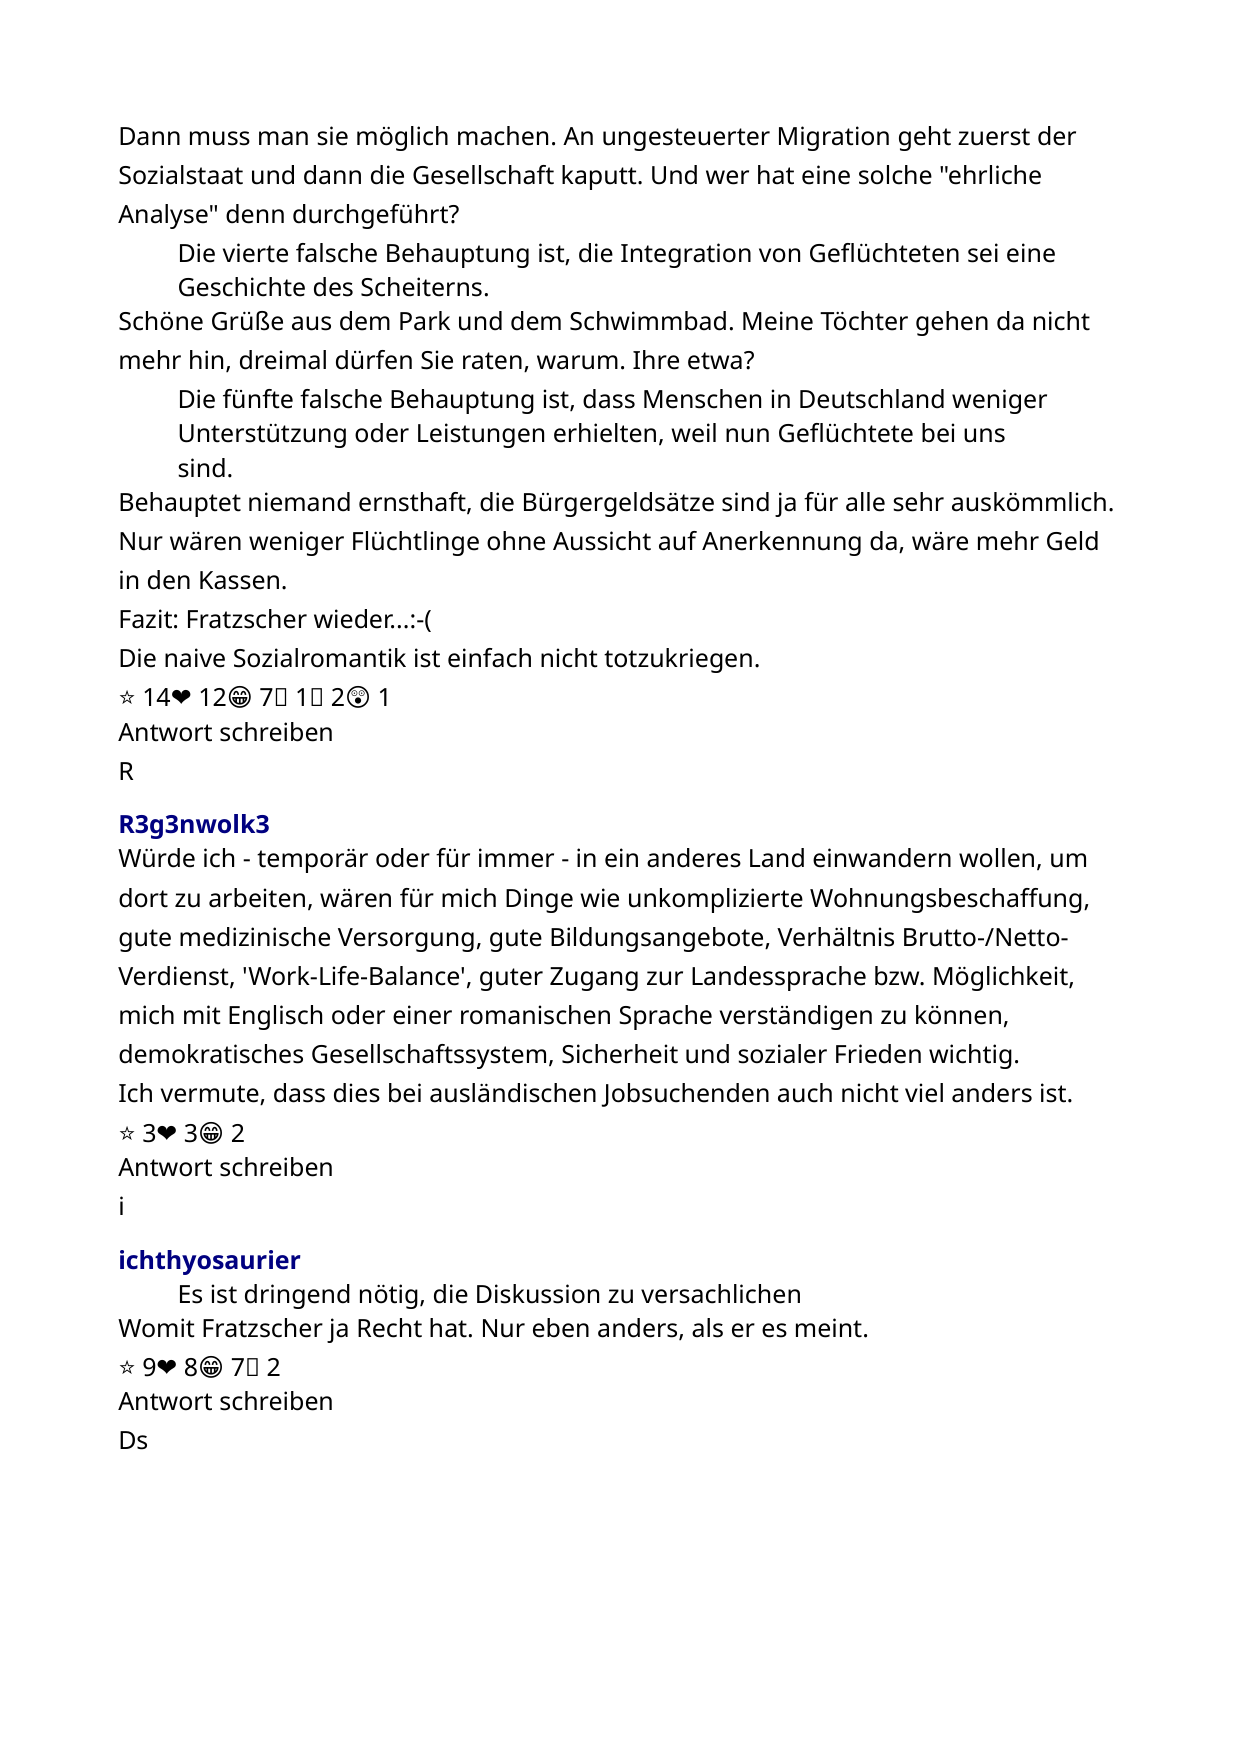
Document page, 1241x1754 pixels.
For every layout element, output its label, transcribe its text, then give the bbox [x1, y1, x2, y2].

subtitle ichthyosaurier [118, 1242, 1122, 1276]
text Antwort schreiben [118, 1149, 1122, 1183]
text Womit Fratzscher ja Recht hat. Nur eben anders, als er es meint. [118, 1310, 1122, 1344]
text Die naive Sozialromantik ist einfach nicht totzukriegen. [118, 641, 1122, 675]
text Schöne Grüße aus dem Park und dem Schwimmbad. Meine Töchter gehen da nicht mehr hin, dreimal dürfen Sie raten, warum. Ihre etwa? [118, 304, 1122, 377]
text Ds [118, 1423, 1122, 1457]
text Ich vermute, dass dies bei ausländischen Jobsuchenden auch nicht viel anders ist. [118, 1076, 1122, 1110]
subtitle R3g3nwolk3 [118, 807, 1122, 841]
text Antwort schreiben [118, 714, 1122, 748]
text Behauptet niemand ernsthaft, die Bürgergeldsätze sind ja für alle sehr auskömmlich. Nur wären weniger Flüchtlinge ohne Aussicht auf Anerkennung da, wäre mehr Geld in den Kassen. [118, 484, 1122, 597]
text Dann muss man sie möglich machen. An ungesteuerter Migration geht zuerst der Sozialstaat und dann die Gesellschaft kaputt. Und wer hat eine solche "ehrliche Analyse" denn durchgeführt? [118, 118, 1122, 231]
text i [118, 1188, 1122, 1223]
text Würde ich - temporär oder für immer - in ein anderes Land einwandern wollen, um dort zu arbeiten, wären für mich Dinge wie unkomplizierte Wohnungsbeschaffung, gute medizinische Versorgung, gute Bildungsangebote, Verhältnis Brutto-/Netto-Verdienst, 'Work-Life-Balance', guter Zugang zur Landessprache bzw. Möglichkeit, mich mit Englisch oder einer romanischen Sprache verständigen zu können, demokratisches Gesellschaftssystem, Sicherheit und sozialer Frieden wichtig. [118, 841, 1122, 1071]
text Antwort schreiben [118, 1384, 1122, 1418]
text ⭐️ 9❤️ 8😁 7🤨 2 [118, 1349, 1122, 1384]
text Fazit: Fratzscher wieder...:-( [118, 602, 1122, 636]
text Die fünfte falsche Behauptung ist, dass Menschen in Deutschland weniger Unterstützung oder Leistungen erhielten, weil nun Geflüchtete bei uns sind. [177, 382, 1063, 484]
text ⭐️ 14❤️ 12😁 7🙁 1🤨 2😲 1 [118, 680, 1122, 714]
text ⭐️ 3❤️ 3😁 2 [118, 1115, 1122, 1149]
text Die vierte falsche Behauptung ist, die Integration von Geflüchteten sei eine Geschichte des Scheiterns. [177, 236, 1063, 304]
text Es ist dringend nötig, die Diskussion zu versachlichen [177, 1276, 1063, 1310]
text R [118, 753, 1122, 787]
